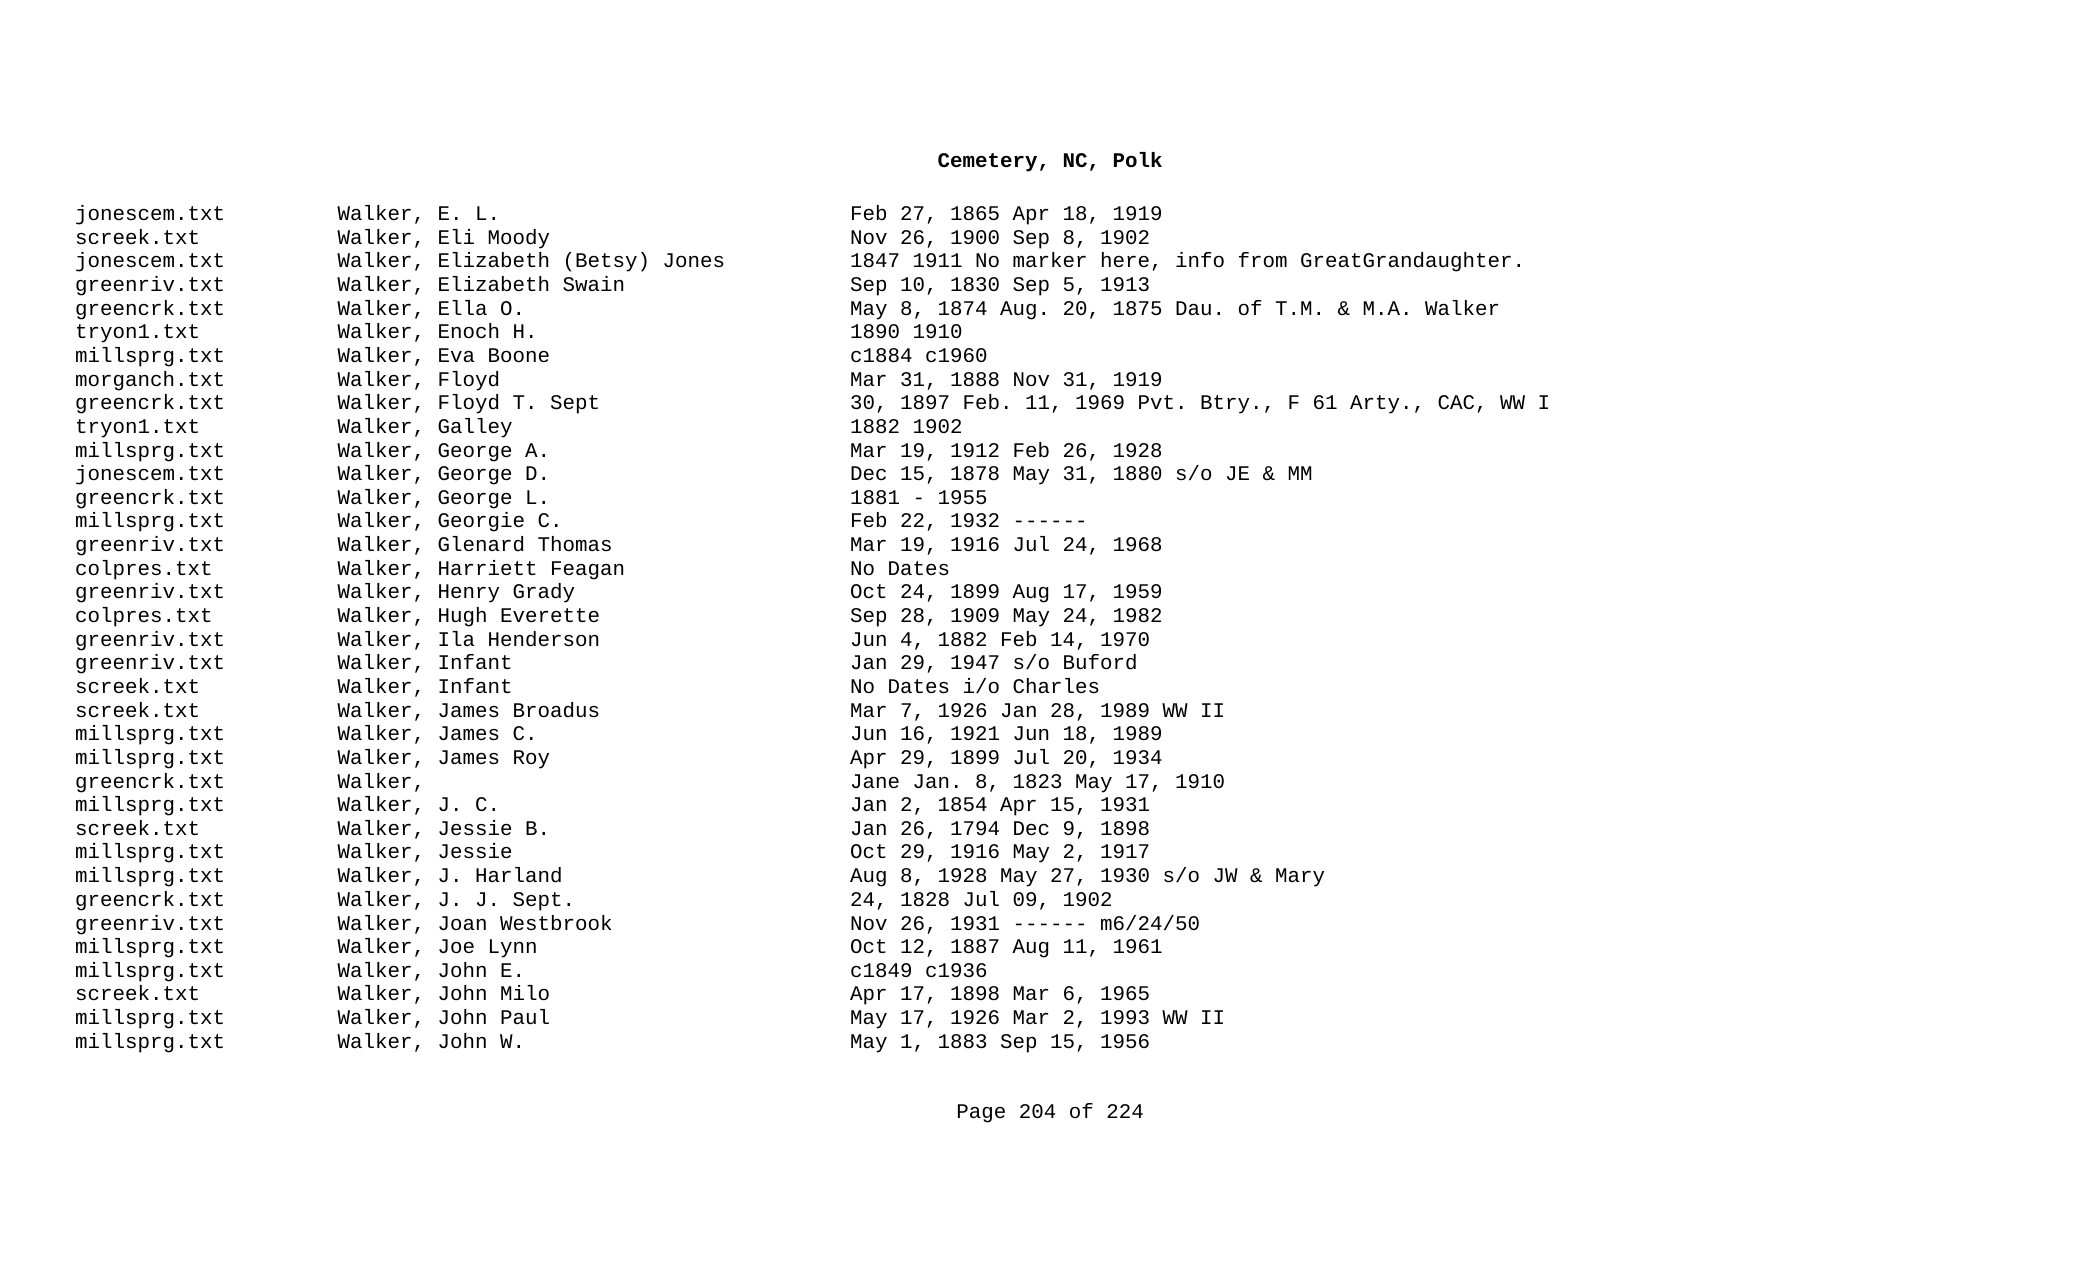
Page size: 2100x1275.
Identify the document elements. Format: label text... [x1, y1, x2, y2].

text millsprg.txt Walker, Joe Lynn Oct 12, 1887 Aug 11, 1961 [75, 936, 2025, 960]
text millsprg.txt Walker, James Roy Apr 29, 1899 Jul 20, 1934 [75, 747, 2025, 771]
text greenriv.txt Walker, Henry Grady Oct 24, 1899 Aug 17, 1959 [75, 581, 2025, 605]
text millsprg.txt Walker, J. C. Jan 2, 1854 Apr 15, 1931 [75, 794, 2025, 818]
text screek.txt Walker, Eli Moody Nov 26, 1900 Sep 8, 1902 [75, 227, 2025, 250]
text morganch.txt Walker, Floyd Mar 31, 1888 Nov 31, 1919 [75, 369, 2025, 392]
text greencrk.txt Walker, J. J. Sept. 24, 1828 Jul 09, 1902 [75, 889, 2025, 912]
text tryon1.txt Walker, Galley 1882 1902 [75, 416, 2025, 439]
text millsprg.txt Walker, Jessie Oct 29, 1916 May 2, 1917 [75, 842, 2025, 865]
text jonescem.txt Walker, Elizabeth (Betsy) Jones 1847 1911 No marker here, info from GreatGrandaughter. [75, 250, 2025, 274]
text millsprg.txt Walker, John W. May 1, 1883 Sep 15, 1956 [75, 1031, 2025, 1054]
text screek.txt Walker, John Milo Apr 17, 1898 Mar 6, 1965 [75, 983, 2025, 1007]
text screek.txt Walker, James Broadus Mar 7, 1926 Jan 28, 1989 WW II [75, 700, 2025, 723]
text greencrk.txt Walker, Ella O. May 8, 1874 Aug. 20, 1875 Dau. of T.M. & M.A. Walker [75, 298, 2025, 321]
text greencrk.txt Walker, Jane Jan. 8, 1823 May 17, 1910 [75, 771, 2025, 794]
text jonescem.txt Walker, E. L. Feb 27, 1865 Apr 18, 1919 [75, 203, 2025, 227]
text jonescem.txt Walker, George D. Dec 15, 1878 May 31, 1880 s/o JE & MM [75, 463, 2025, 487]
text millsprg.txt Walker, John Paul May 17, 1926 Mar 2, 1993 WW II [75, 1007, 2025, 1031]
text greenriv.txt Walker, Joan Westbrook Nov 26, 1931 ------ m6/24/50 [75, 912, 2025, 936]
text greenriv.txt Walker, Glenard Thomas Mar 19, 1916 Jul 24, 1968 [75, 534, 2025, 558]
text greencrk.txt Walker, George L. 1881 - 1955 [75, 487, 2025, 511]
text tryon1.txt Walker, Enoch H. 1890 1910 [75, 321, 2025, 345]
text millsprg.txt Walker, Georgie C. Feb 22, 1932 ------ [75, 511, 2025, 534]
text greenriv.txt Walker, Ila Henderson Jun 4, 1882 Feb 14, 1970 [75, 629, 2025, 652]
text millsprg.txt Walker, John E. c1849 c1936 [75, 960, 2025, 983]
text greencrk.txt Walker, Floyd T. Sept 30, 1897 Feb. 11, 1969 Pvt. Btry., F 61 Arty., CAC, WW I [75, 392, 2025, 416]
text millsprg.txt Walker, James C. Jun 16, 1921 Jun 18, 1989 [75, 723, 2025, 747]
text greenriv.txt Walker, Infant Jan 29, 1947 s/o Buford [75, 652, 2025, 676]
text millsprg.txt Walker, Eva Boone c1884 c1960 [75, 345, 2025, 369]
text millsprg.txt Walker, J. Harland Aug 8, 1928 May 27, 1930 s/o JW & Mary [75, 865, 2025, 889]
text screek.txt Walker, Jessie B. Jan 26, 1794 Dec 9, 1898 [75, 818, 2025, 842]
text screek.txt Walker, Infant No Dates i/o Charles [75, 676, 2025, 700]
text colpres.txt Walker, Harriett Feagan No Dates [75, 558, 2025, 581]
text millsprg.txt Walker, George A. Mar 19, 1912 Feb 26, 1928 [75, 439, 2025, 463]
text colpres.txt Walker, Hugh Everette Sep 28, 1909 May 24, 1982 [75, 605, 2025, 629]
text greenriv.txt Walker, Elizabeth Swain Sep 10, 1830 Sep 5, 1913 [75, 274, 2025, 298]
